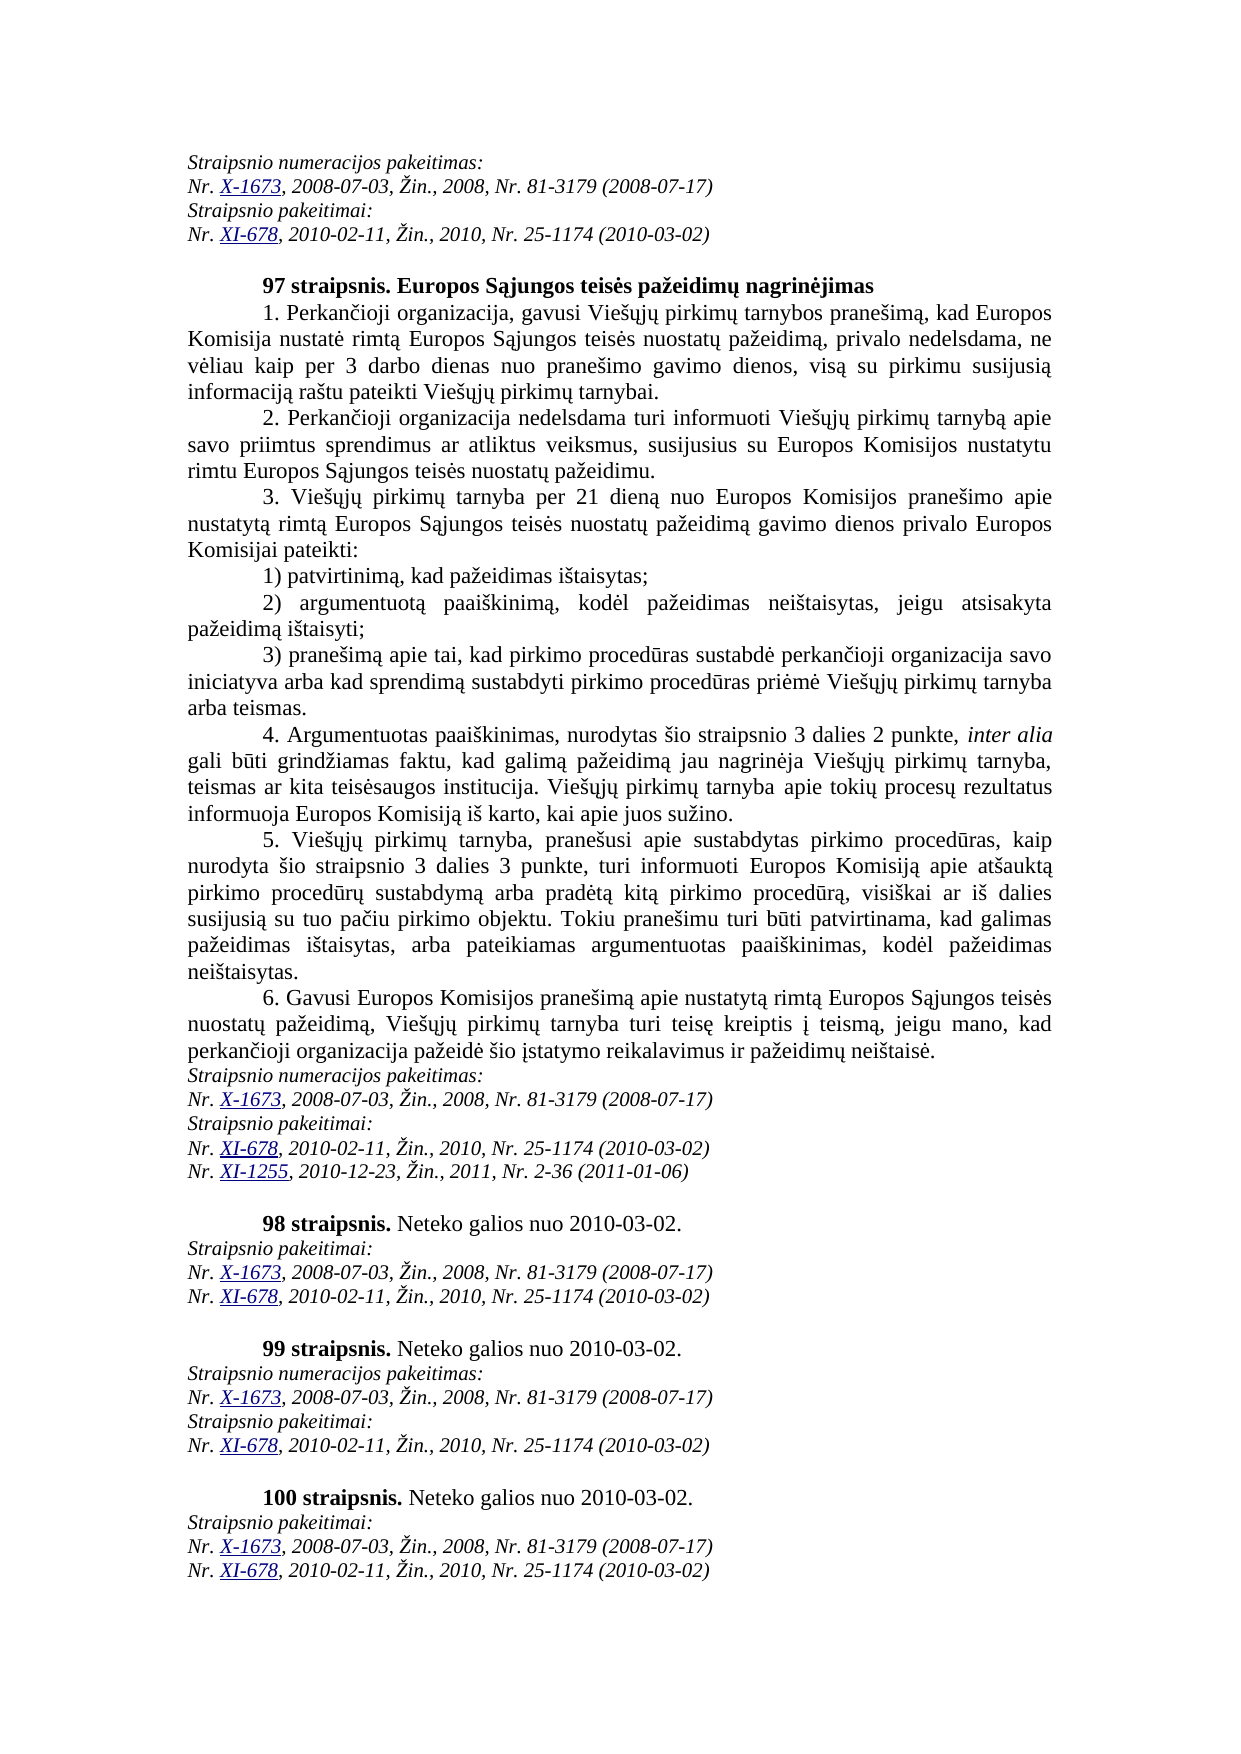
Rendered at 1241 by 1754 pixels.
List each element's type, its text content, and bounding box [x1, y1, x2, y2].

text Nr. XI-678, 2010-02-11, Žin., 2010, Nr. 25-1174 (2010-03-02) [187, 1433, 1053, 1457]
text Straipsnio numeracijos pakeitimas: [187, 1063, 1053, 1087]
text 98 straipsnis. Neteko galios nuo 2010-03-02. [187, 1210, 1053, 1236]
text Straipsnio numeracijos pakeitimas: [187, 150, 1053, 174]
text 2. Perkančioji organizacija nedelsdama turi informuoti Viešųjų pirkimų tarnybą apie savo priimtus sprendimus ar atliktus veiksmus, susijusius su Europos Komisijos nustatytu rimtu Europos Sąjungos teisės nuostatų pažeidimu. [187, 404, 1053, 483]
text Nr. X-1673, 2008-07-03, Žin., 2008, Nr. 81-3179 (2008-07-17) [187, 1260, 1053, 1284]
text 4. Argumentuotas paaiškinimas, nurodytas šio straipsnio 3 dalies 2 punkte, inter alia gali būti grindžiamas faktu, kad galimą pažeidimą jau nagrinėja Viešųjų pirkimų tarnyba, teismas ar kita teisėsaugos institucija. Viešųjų pirkimų tarnyba apie tokių procesų rezultatus informuoja Europos Komisiją iš karto, kai apie juos sužino. [187, 721, 1053, 826]
text Nr. X-1673, 2008-07-03, Žin., 2008, Nr. 81-3179 (2008-07-17) [187, 1385, 1053, 1409]
text 3) pranešimą apie tai, kad pirkimo procedūras sustabdė perkančioji organizacija savo iniciatyva arba kad sprendimą sustabdyti pirkimo procedūras priėmė Viešųjų pirkimų tarnyba arba teismas. [187, 642, 1053, 721]
text Nr. X-1673, 2008-07-03, Žin., 2008, Nr. 81-3179 (2008-07-17) [187, 1087, 1053, 1111]
text 2) argumentuotą paaiškinimą, kodėl pažeidimas neištaisytas, jeigu atsisakyta pažeidimą ištaisyti; [187, 589, 1053, 642]
text Nr. XI-678, 2010-02-11, Žin., 2010, Nr. 25-1174 (2010-03-02) [187, 1284, 1053, 1308]
text 100 straipsnis. Neteko galios nuo 2010-03-02. [187, 1484, 1053, 1510]
text Straipsnio pakeitimai: [187, 1236, 1053, 1260]
text Nr. XI-678, 2010-02-11, Žin., 2010, Nr. 25-1174 (2010-03-02) [187, 222, 1053, 246]
text 5. Viešųjų pirkimų tarnyba, pranešusi apie sustabdytas pirkimo procedūras, kaip nurodyta šio straipsnio 3 dalies 3 punkte, turi informuoti Europos Komisiją apie atšauktą pirkimo procedūrų sustabdymą arba pradėtą kitą pirkimo procedūrą, visiškai ar iš dalies susijusią su tuo pačiu pirkimo objektu. Tokiu pranešimu turi būti patvirtinama, kad galimas pažeidimas ištaisytas, arba pateikiamas argumentuotas paaiškinimas, kodėl pažeidimas neištaisytas. [187, 826, 1053, 984]
text 3. Viešųjų pirkimų tarnyba per 21 dieną nuo Europos Komisijos pranešimo apie nustatytą rimtą Europos Sąjungos teisės nuostatų pažeidimą gavimo dienos privalo Europos Komisijai pateikti: [187, 483, 1053, 562]
text 1) patvirtinimą, kad pažeidimas ištaisytas; [187, 562, 1053, 589]
text Straipsnio pakeitimai: [187, 1409, 1053, 1433]
text Straipsnio numeracijos pakeitimas: [187, 1361, 1053, 1385]
text Straipsnio pakeitimai: [187, 1111, 1053, 1135]
text 99 straipsnis. Neteko galios nuo 2010-03-02. [187, 1335, 1053, 1361]
text Nr. XI-678, 2010-02-11, Žin., 2010, Nr. 25-1174 (2010-03-02) [187, 1558, 1053, 1582]
text Straipsnio pakeitimai: [187, 1510, 1053, 1534]
text 1. Perkančioji organizacija, gavusi Viešųjų pirkimų tarnybos pranešimą, kad Europos Komisija nustatė rimtą Europos Sąjungos teisės nuostatų pažeidimą, privalo nedelsdama, ne vėliau kaip per 3 darbo dienas nuo pranešimo gavimo dienos, visą su pirkimu susijusią informaciją raštu pateikti Viešųjų pirkimų tarnybai. [187, 299, 1053, 404]
text 6. Gavusi Europos Komisijos pranešimą apie nustatytą rimtą Europos Sąjungos teisės nuostatų pažeidimą, Viešųjų pirkimų tarnyba turi teisę kreiptis į teismą, jeigu mano, kad perkančioji organizacija pažeidė šio įstatymo reikalavimus ir pažeidimų neištaisė. [187, 984, 1053, 1063]
text 97 straipsnis. Europos Sąjungos teisės pažeidimų nagrinėjimas [187, 273, 1053, 299]
text Nr. XI-1255, 2010-12-23, Žin., 2011, Nr. 2-36 (2011-01-06) [187, 1159, 1053, 1183]
text Nr. X-1673, 2008-07-03, Žin., 2008, Nr. 81-3179 (2008-07-17) [187, 174, 1053, 198]
text Nr. XI-678, 2010-02-11, Žin., 2010, Nr. 25-1174 (2010-03-02) [187, 1135, 1053, 1159]
text Nr. X-1673, 2008-07-03, Žin., 2008, Nr. 81-3179 (2008-07-17) [187, 1534, 1053, 1558]
text Straipsnio pakeitimai: [187, 198, 1053, 222]
